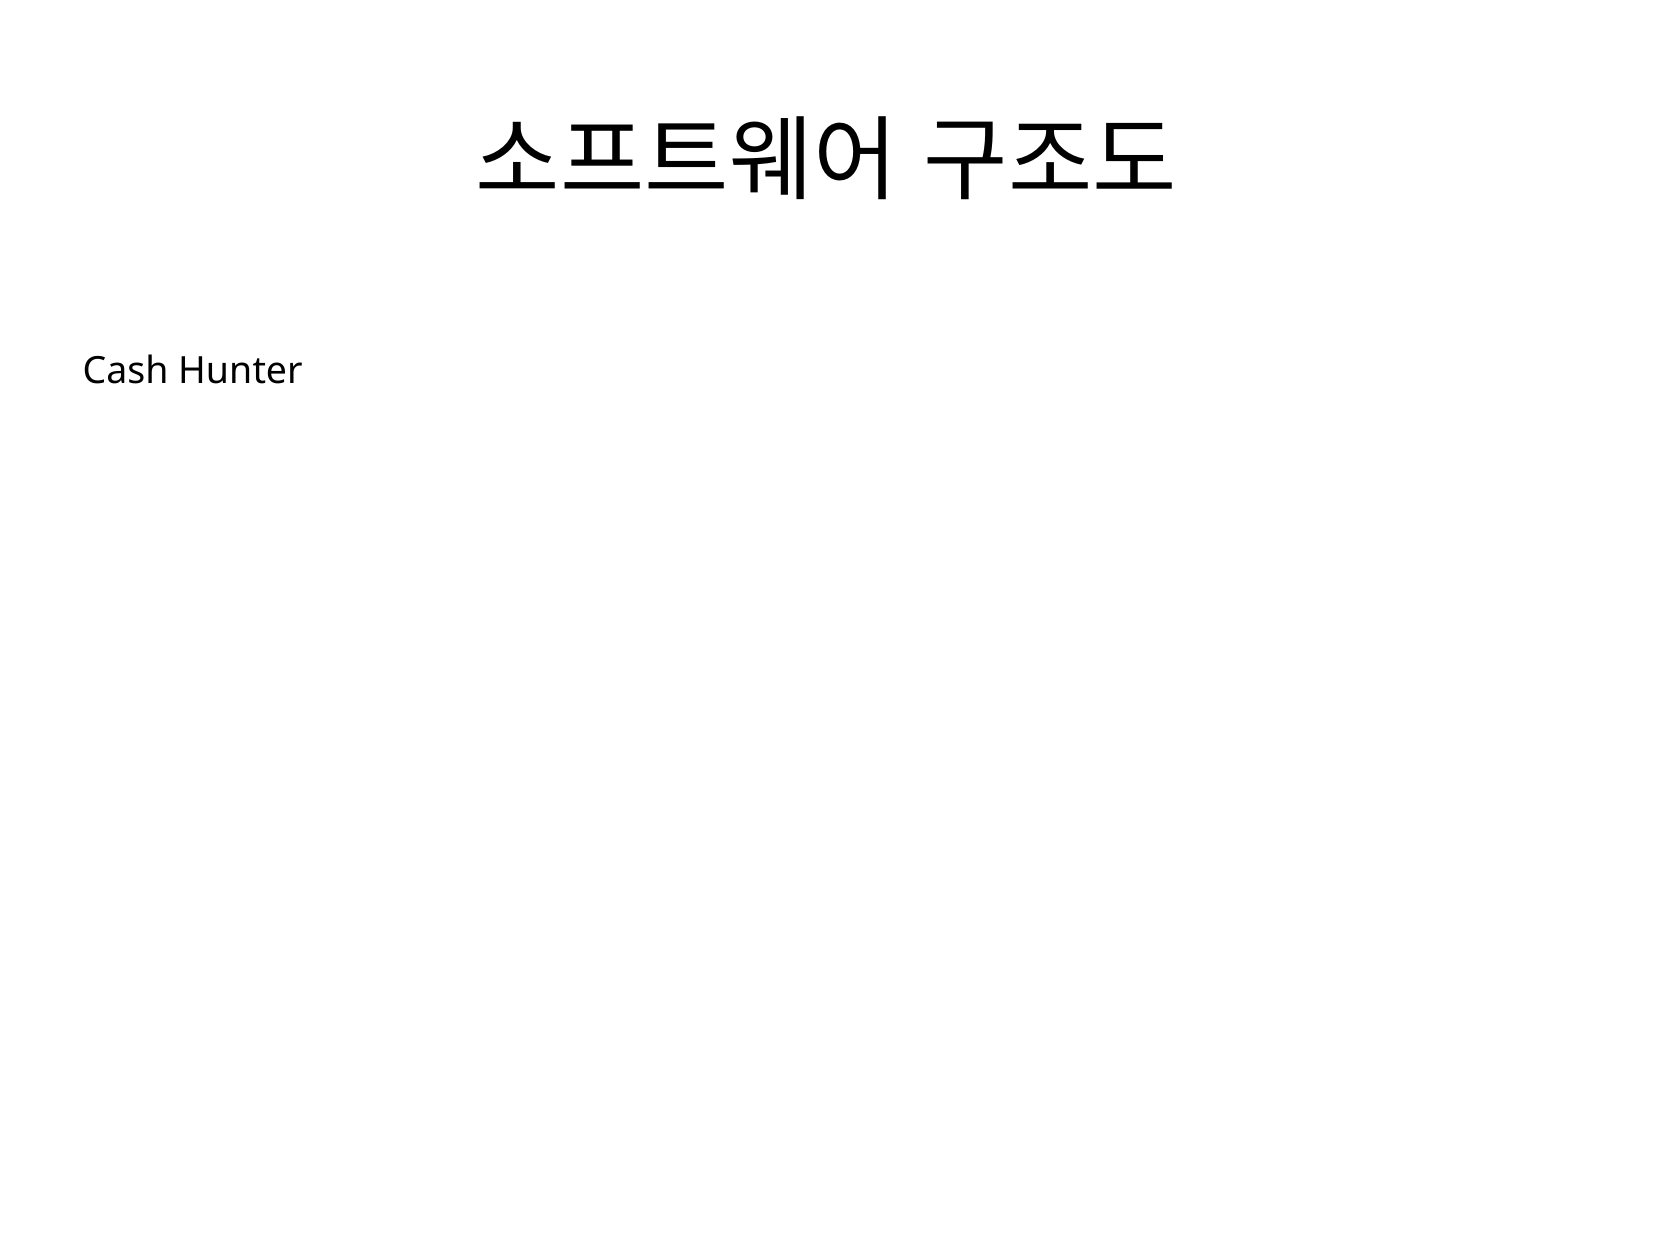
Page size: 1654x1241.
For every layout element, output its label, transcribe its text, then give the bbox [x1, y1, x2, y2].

title 소프트웨어 구조도 [82, 49, 1571, 257]
list Cash Hunter [82, 343, 1538, 1063]
